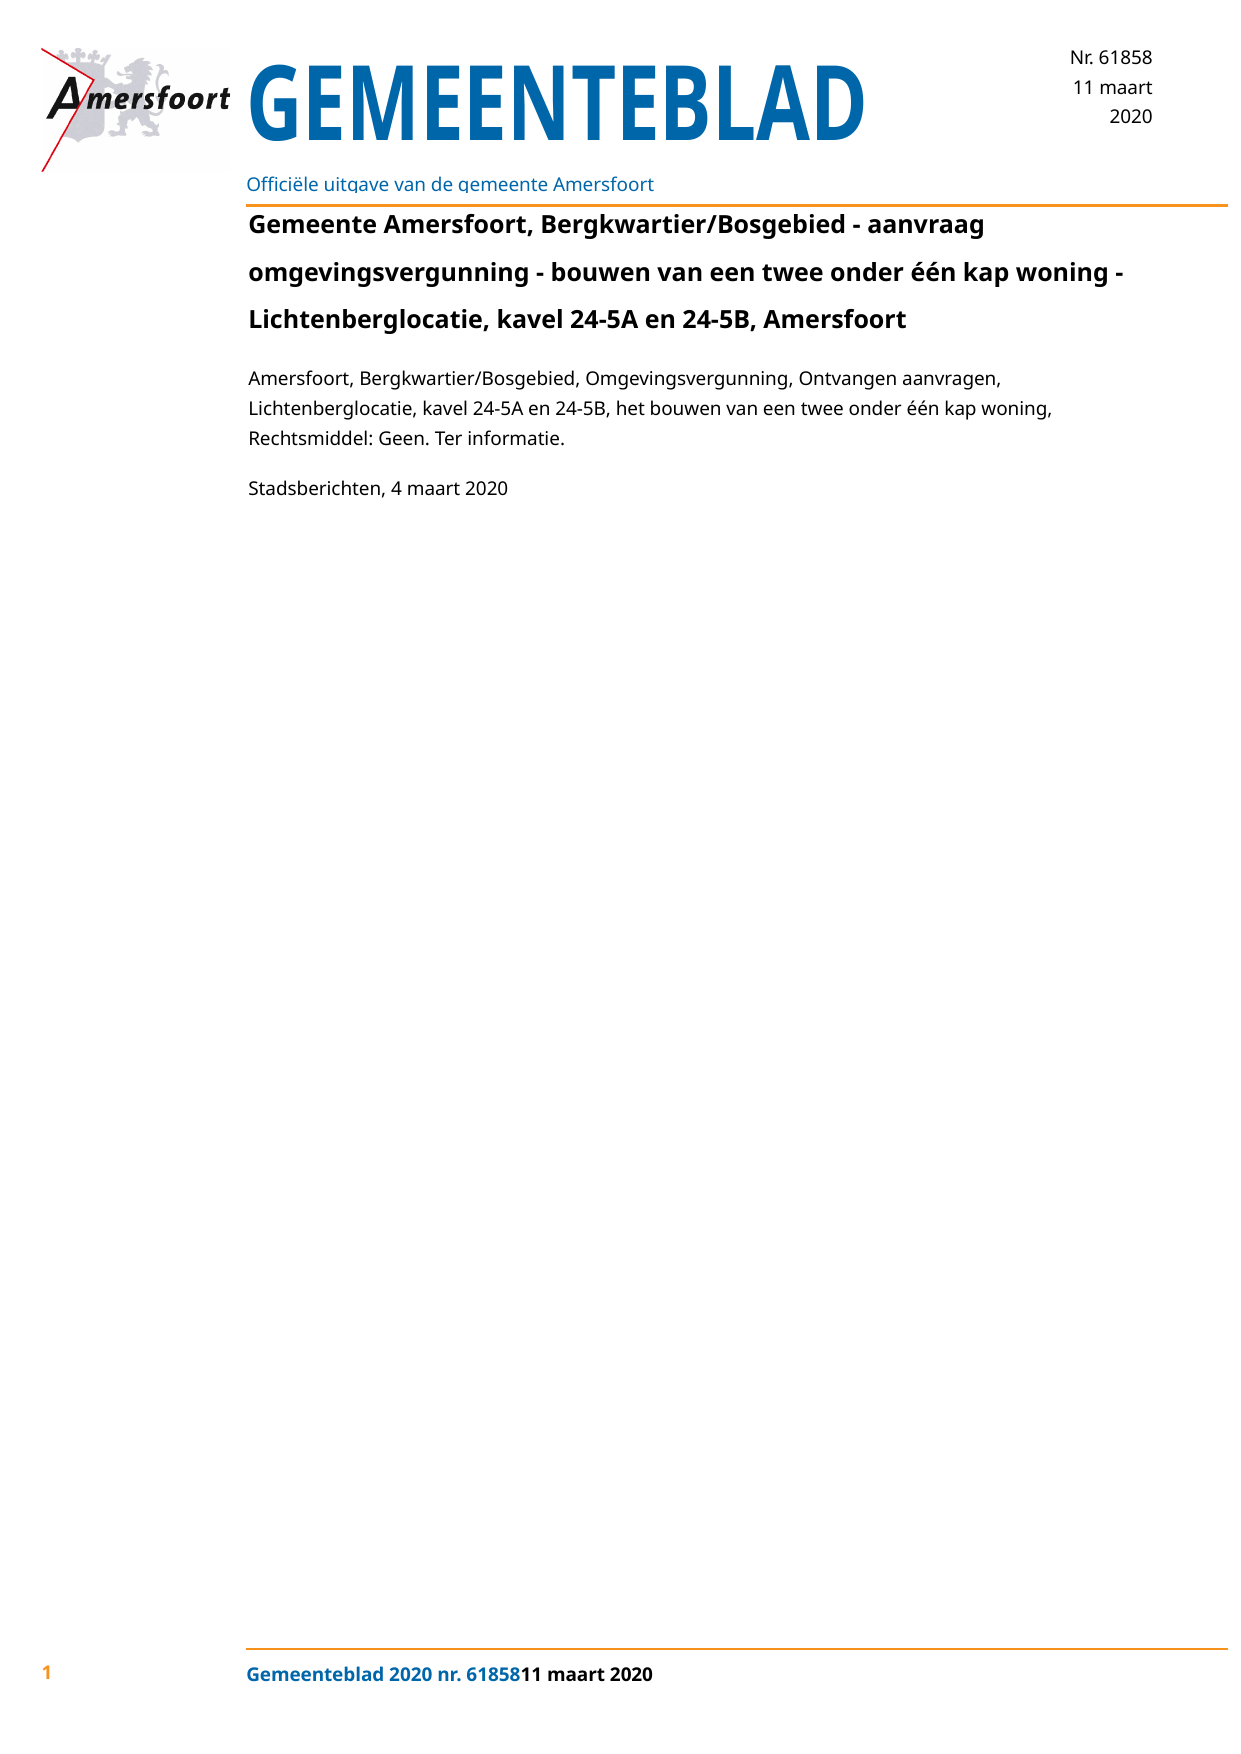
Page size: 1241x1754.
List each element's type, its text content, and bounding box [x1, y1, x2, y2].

text Gemeente Amersfoort, Bergkwartier/Bosgebied - aanvraag omgevingsvergunning - bouwen van een twee onder één kap woning - Lichtenberglocatie, kavel 24-5A en 24-5B, Amersfoort [248, 207, 1152, 336]
text Stadsberichten, 4 maart 2020 [248, 475, 1152, 501]
text Amersfoort, Bergkwartier/Bosgebied, Omgevingsvergunning, Ontvangen aanvragen, Lichtenberglocatie, kavel 24-5A en 24-5B, het bouwen van een twee onder één kap woning, Rechtsmiddel: Geen. Ter informatie. [248, 366, 1152, 450]
picture [41, 47, 231, 172]
